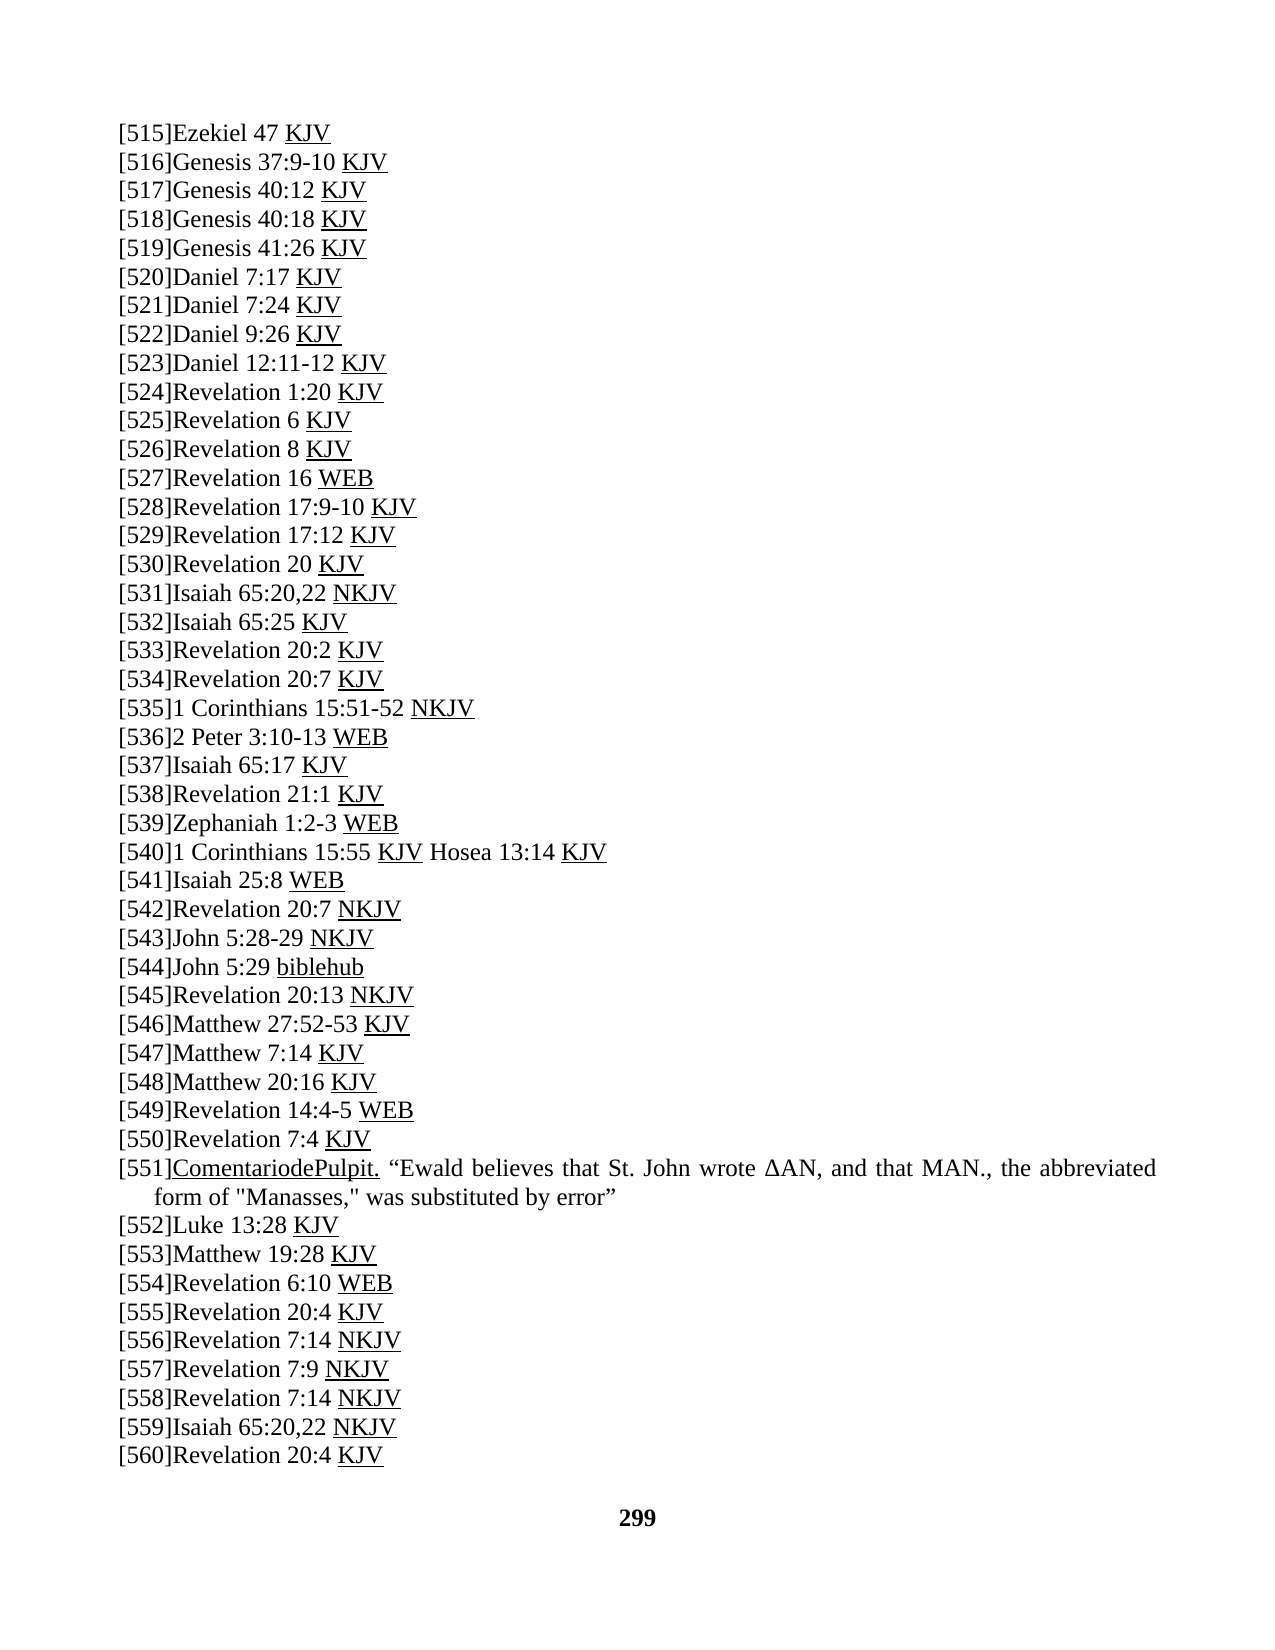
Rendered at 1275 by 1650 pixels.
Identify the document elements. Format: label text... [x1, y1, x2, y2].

text Daniel 7:24 KJV [118, 291, 1157, 319]
text Matthew 7:14 KJV [118, 1038, 1157, 1067]
text Revelation 17:12 KJV [118, 521, 1157, 549]
text Daniel 12:11-12 KJV [118, 348, 1157, 377]
text Isaiah 65:20,22 NKJV [118, 578, 1157, 607]
text Revelation 20:4 KJV [118, 1297, 1157, 1326]
text Isaiah 65:20,22 NKJV [118, 1412, 1157, 1441]
text Revelation 20:13 NKJV [118, 981, 1157, 1009]
text Ezekiel 47 KJV [118, 118, 1157, 147]
text Revelation 7:14 NKJV [118, 1326, 1157, 1354]
text John 5:29 biblehub [118, 952, 1157, 981]
text Revelation 1:20 KJV [118, 377, 1157, 406]
text Genesis 40:18 KJV [118, 204, 1157, 233]
text John 5:28-29 NKJV [118, 923, 1157, 952]
text Isaiah 25:8 WEB [118, 866, 1157, 894]
text ComentariodePulpit. “Ewald believes that St. John wrote ΔΑΝ, and that MAN., the abbreviated form of "Manasses," was substituted by error” [118, 1153, 1157, 1211]
text Revelation 6:10 WEB [118, 1268, 1157, 1297]
text Zephaniah 1:2-3 WEB [118, 808, 1157, 837]
text Revelation 20:7 KJV [118, 664, 1157, 693]
text Revelation 7:14 NKJV [118, 1383, 1157, 1412]
text 2 Peter 3:10-13 WEB [118, 722, 1157, 751]
text Revelation 20:4 KJV [118, 1441, 1157, 1469]
text Genesis 41:26 KJV [118, 233, 1157, 262]
text Luke 13:28 KJV [118, 1211, 1157, 1239]
text 1 Corinthians 15:55 KJV Hosea 13:14 KJV [118, 837, 1157, 866]
text Isaiah 65:25 KJV [118, 607, 1157, 636]
text Matthew 27:52-53 KJV [118, 1009, 1157, 1038]
text Revelation 14:4-5 WEB [118, 1096, 1157, 1124]
text Revelation 8 KJV [118, 434, 1157, 463]
text Daniel 7:17 KJV [118, 262, 1157, 291]
text Isaiah 65:17 KJV [118, 751, 1157, 779]
text Genesis 37:9-10 KJV [118, 147, 1157, 176]
text 1 Corinthians 15:51-52 NKJV [118, 693, 1157, 722]
text Revelation 20:7 NKJV [118, 894, 1157, 923]
text Revelation 20:2 KJV [118, 636, 1157, 664]
text Revelation 7:9 NKJV [118, 1354, 1157, 1383]
text Revelation 6 KJV [118, 406, 1157, 434]
text Revelation 17:9-10 KJV [118, 492, 1157, 521]
text Revelation 21:1 KJV [118, 779, 1157, 808]
text Daniel 9:26 KJV [118, 319, 1157, 348]
text Matthew 19:28 KJV [118, 1239, 1157, 1268]
text Revelation 16 WEB [118, 463, 1157, 492]
text Genesis 40:12 KJV [118, 176, 1157, 204]
text Revelation 7:4 KJV [118, 1124, 1157, 1153]
text Revelation 20 KJV [118, 549, 1157, 578]
text Matthew 20:16 KJV [118, 1067, 1157, 1096]
